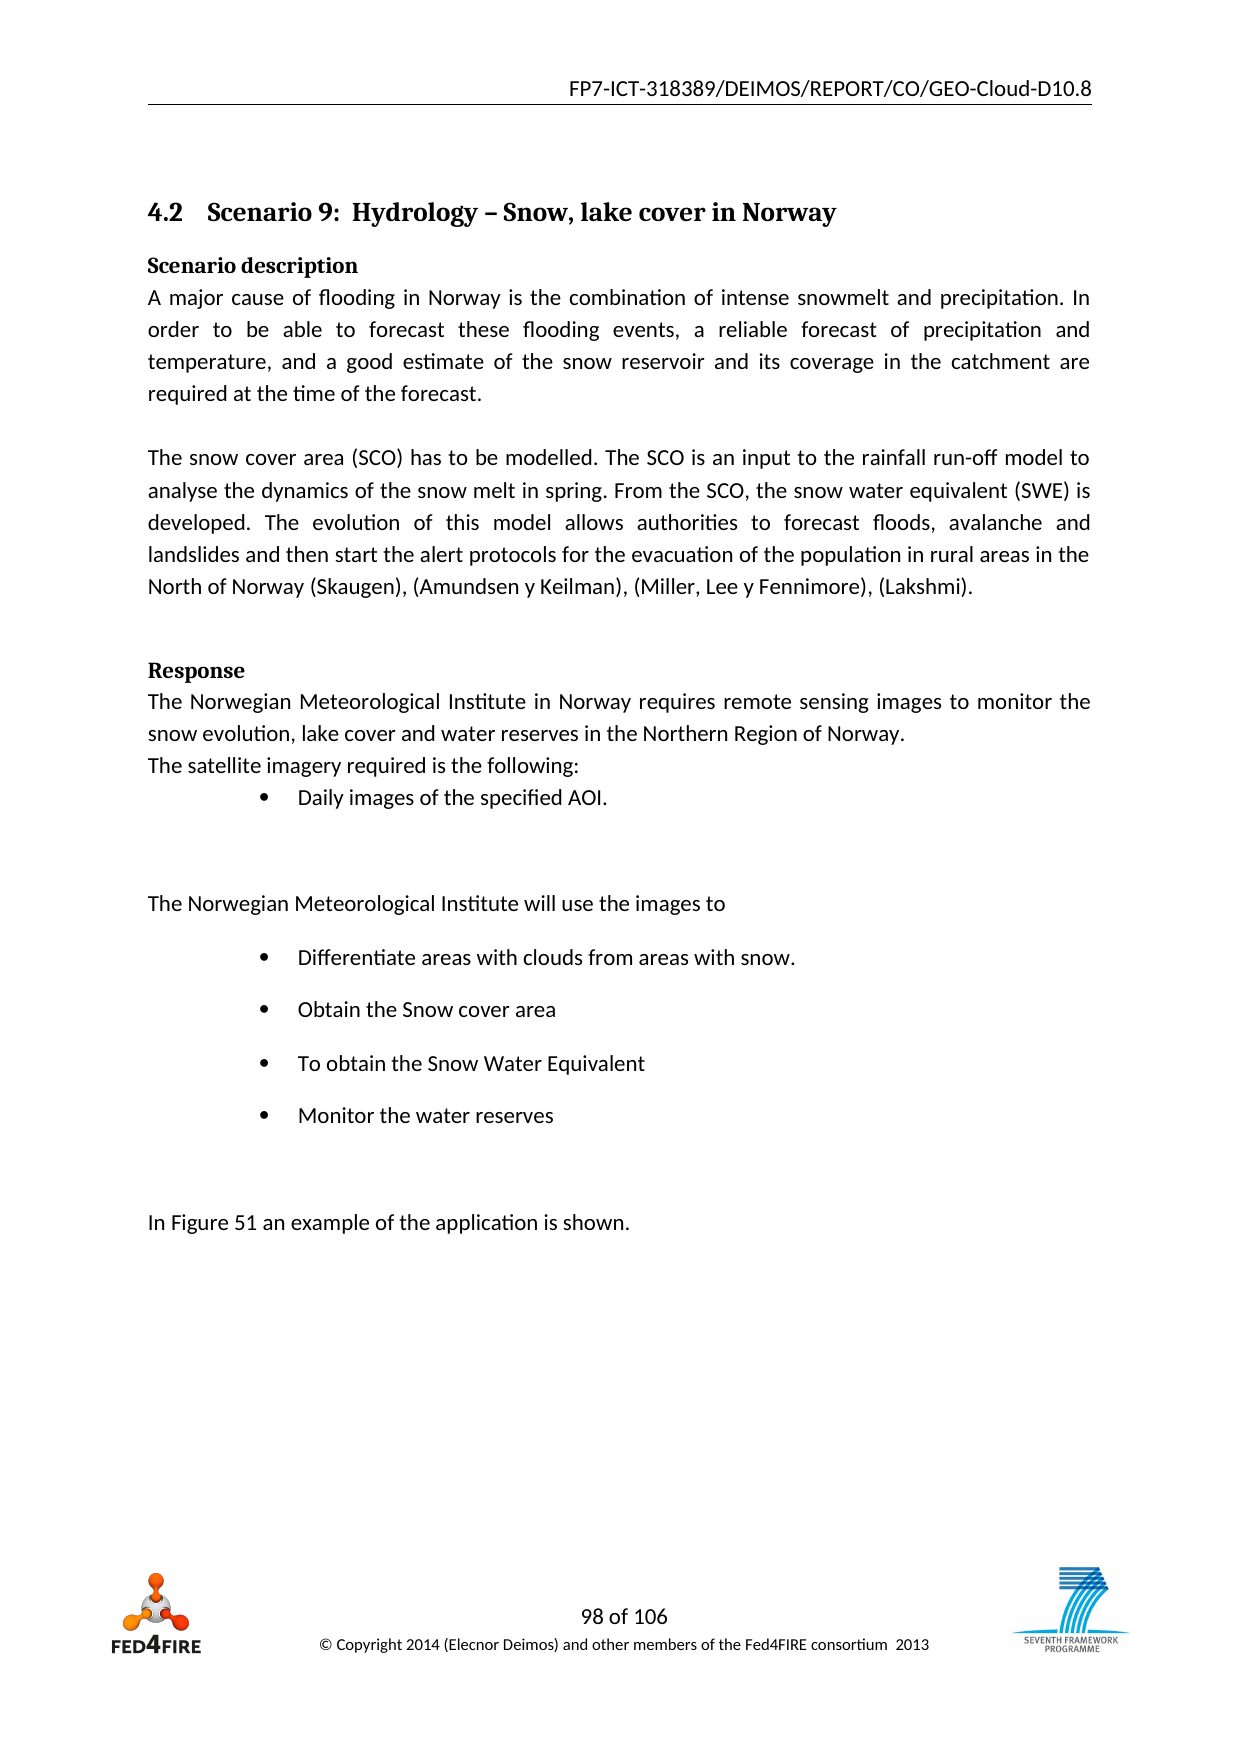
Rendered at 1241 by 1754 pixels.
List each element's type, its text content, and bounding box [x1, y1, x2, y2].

list Monitor the water reserves [260, 1102, 1092, 1130]
list Daily images of the specified AOI. [260, 783, 1092, 812]
subtitle Scenario description [148, 253, 1092, 279]
text A major cause of flooding in Norway is the combination of intense snowmelt and precipitation. In order to be able to forecast these flooding events, a reliable forecast of precipitation and temperature, and a good estimate of the snow reservoir and its coverage in the catchment are required at the time of the forecast. [148, 283, 1092, 407]
subtitle Response [148, 657, 1092, 684]
list To obtain the Snow Water Equivalent [260, 1049, 1092, 1077]
text The Norwegian Meteorological Institute in Norway requires remote sensing images to monitor the snow evolution, lake cover and water reserves in the Northern Region of Norway. [148, 687, 1092, 747]
list Obtain the Snow cover area [260, 996, 1092, 1024]
list The Norwegian Meteorological Institute will use the images to [148, 889, 1092, 918]
subtitle Scenario 9: Hydrology – Snow, lake cover in Norway [148, 197, 1092, 228]
list In Figure 51 an example of the application is shown. [148, 1208, 1092, 1236]
list Differentiate areas with clouds from areas with snow. [260, 943, 1092, 971]
text The satellite imagery required is the following: [148, 751, 1092, 779]
text The snow cover area (SCO) has to be modelled. The SCO is an input to the rainfall run-off model to analyse the dynamics of the snow melt in spring. From the SCO, the snow water equivalent (SWE) is developed. The evolution of this model allows authorities to forecast floods, avalanche and landslides and then start the alert protocols for the evacuation of the population in rural areas in the North of Norway (Skaugen), (Amundsen y Keilman), (Miller, Lee y Fennimore), (Lakshmi). [148, 443, 1092, 600]
